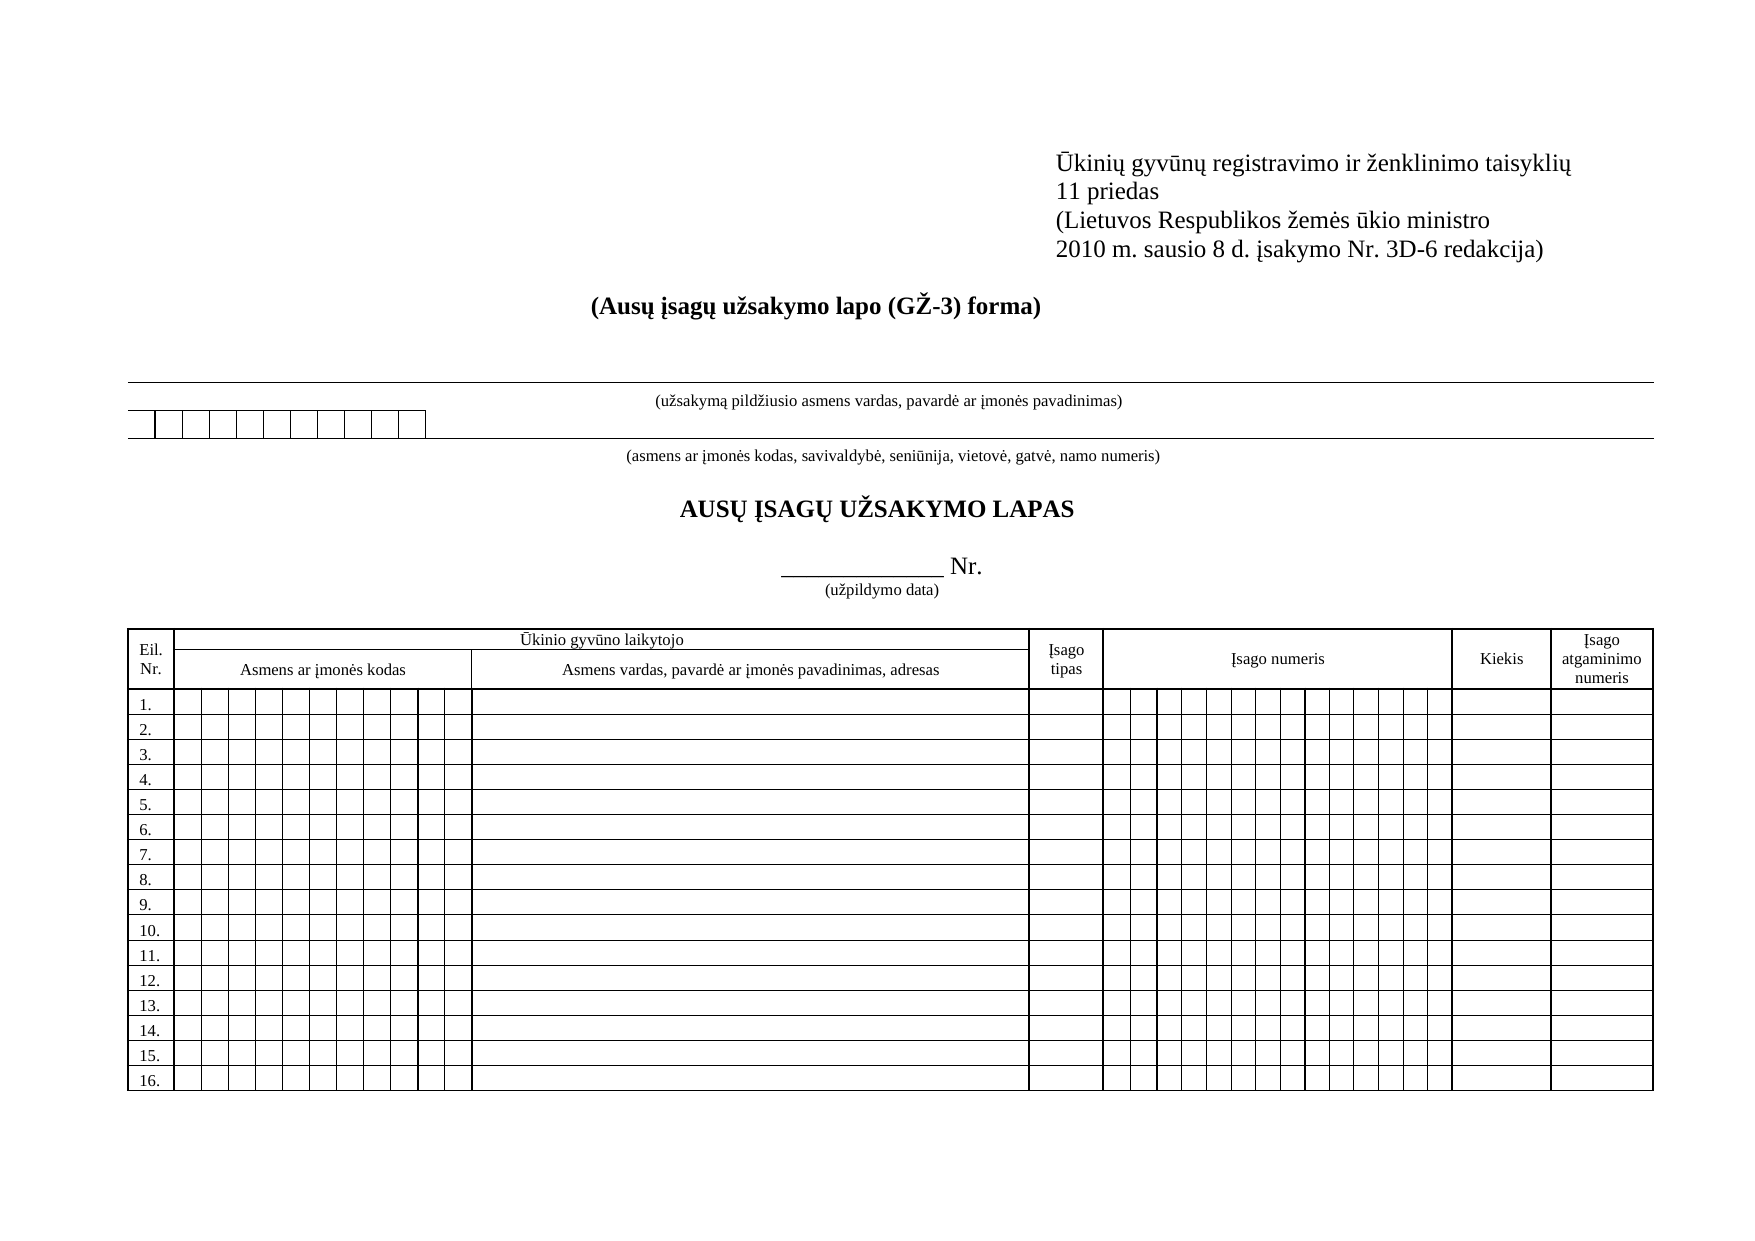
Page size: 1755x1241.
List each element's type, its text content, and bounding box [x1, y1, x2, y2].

table_cell [1330, 915, 1353, 939]
table_cell [1552, 966, 1652, 990]
table_cell [1104, 815, 1130, 839]
table_cell [1453, 740, 1550, 764]
table_cell [419, 740, 444, 764]
table_cell [1281, 915, 1304, 939]
table_cell [364, 715, 390, 739]
table_cell [1131, 815, 1156, 839]
table_cell [256, 840, 282, 864]
table_cell 12. [129, 966, 173, 990]
table_cell [1330, 790, 1353, 814]
table_cell [337, 1016, 363, 1040]
table_cell [445, 715, 471, 739]
table_cell [1207, 915, 1231, 939]
table_cell [256, 941, 282, 964]
table_cell [1453, 890, 1550, 914]
table_cell [1404, 1016, 1427, 1040]
table_cell [391, 865, 417, 889]
table_cell [1306, 890, 1329, 914]
table_cell [202, 790, 228, 814]
table_cell [1182, 966, 1206, 990]
table_cell [1158, 715, 1181, 739]
table_cell [229, 865, 255, 889]
table_cell [419, 690, 444, 713]
table_cell [1131, 1016, 1156, 1040]
table_cell [445, 1041, 471, 1065]
table_cell [337, 966, 363, 990]
table_cell [229, 715, 255, 739]
table_cell [1131, 1041, 1156, 1065]
table_cell [337, 690, 363, 713]
table_cell [1182, 915, 1206, 939]
table_cell [445, 890, 471, 914]
table_cell Asmens ar įmonės kodas [175, 650, 471, 687]
table_cell [1104, 740, 1130, 764]
table_cell [399, 411, 425, 438]
table_cell [1330, 966, 1353, 990]
table_cell [1104, 715, 1130, 739]
table_cell [1256, 765, 1280, 789]
table_cell [1256, 840, 1280, 864]
table_cell [1232, 1066, 1255, 1090]
table_cell [229, 941, 255, 964]
table_cell [1354, 840, 1378, 864]
table_cell [1030, 890, 1102, 914]
table_cell [1552, 840, 1652, 864]
table_cell [310, 915, 336, 939]
table_cell [1354, 790, 1378, 814]
table_cell [1232, 1041, 1255, 1065]
table_cell [175, 1016, 201, 1040]
table_cell [1030, 690, 1102, 713]
table_cell [202, 915, 228, 939]
table_cell [1256, 966, 1280, 990]
table_cell [1158, 840, 1181, 864]
table_cell [1404, 765, 1427, 789]
text _____________ Nr. [128, 551, 1636, 580]
table_cell [1104, 865, 1130, 889]
table_cell [1306, 991, 1329, 1015]
table_cell [256, 865, 282, 889]
table_cell [391, 915, 417, 939]
table_cell [310, 690, 336, 713]
table_cell [175, 890, 201, 914]
text AUSŲ ĮSAGŲ UŽSAKYMO LAPAS [118, 494, 1636, 522]
table_cell [1330, 1066, 1353, 1090]
table_cell [1030, 941, 1102, 964]
table_cell [202, 1066, 228, 1090]
table_cell [1379, 715, 1403, 739]
table_cell [256, 740, 282, 764]
table_cell [1207, 1016, 1231, 1040]
table_cell [1256, 941, 1280, 964]
table_cell [1552, 690, 1652, 713]
table_cell [1131, 941, 1156, 964]
table_cell 5. [129, 790, 173, 814]
table_cell [175, 991, 201, 1015]
table_cell [473, 715, 1028, 739]
table_cell [1379, 840, 1403, 864]
table_cell [391, 790, 417, 814]
table_cell [1306, 840, 1329, 864]
table_cell [202, 966, 228, 990]
table_cell [1182, 890, 1206, 914]
table_cell [1232, 915, 1255, 939]
table_cell [310, 865, 336, 889]
table_cell [256, 1041, 282, 1065]
table_cell [202, 1016, 228, 1040]
table_cell [1207, 890, 1231, 914]
table_cell [1354, 915, 1378, 939]
table_cell [419, 966, 444, 990]
table_cell [1379, 690, 1403, 713]
table_cell [1232, 690, 1255, 713]
table_cell 13. [129, 991, 173, 1015]
table_cell [1232, 715, 1255, 739]
table_cell [210, 411, 236, 438]
table_cell [1428, 966, 1451, 990]
table_cell [1104, 690, 1130, 713]
table_cell [202, 1041, 228, 1065]
table_cell [1404, 890, 1427, 914]
table_cell [1453, 991, 1550, 1015]
table_cell [175, 840, 201, 864]
table_cell [1453, 690, 1550, 713]
table_cell [1453, 1041, 1550, 1065]
table_cell [1182, 1016, 1206, 1040]
table_cell [1552, 765, 1652, 789]
table_cell [291, 411, 317, 438]
table_cell [1182, 740, 1206, 764]
table_cell [283, 1016, 309, 1040]
table_cell [1158, 991, 1181, 1015]
table_cell [1453, 790, 1550, 814]
table_cell [175, 765, 201, 789]
table_cell [337, 1066, 363, 1090]
table_cell [1030, 991, 1102, 1015]
table_cell [256, 890, 282, 914]
table_cell [473, 865, 1028, 889]
table_cell [283, 991, 309, 1015]
table_cell [364, 966, 390, 990]
table_cell [391, 991, 417, 1015]
table_cell [337, 915, 363, 939]
table_cell [283, 915, 309, 939]
table_cell [419, 1041, 444, 1065]
table_cell [1306, 915, 1329, 939]
table_cell [1030, 966, 1102, 990]
table_cell [473, 740, 1028, 764]
table_cell [1404, 865, 1427, 889]
table_cell [1354, 890, 1378, 914]
table_cell [1354, 765, 1378, 789]
table_cell [1232, 890, 1255, 914]
table_cell [1404, 740, 1427, 764]
table_cell [1182, 1066, 1206, 1090]
table_cell [364, 890, 390, 914]
table_cell [337, 740, 363, 764]
table_cell [1404, 690, 1427, 713]
table_cell [283, 941, 309, 964]
table_cell [283, 890, 309, 914]
table_cell [419, 765, 444, 789]
table_cell [1131, 690, 1156, 713]
table_cell [202, 815, 228, 839]
table_cell [419, 815, 444, 839]
table_cell [391, 715, 417, 739]
table_cell [1131, 1066, 1156, 1090]
table_cell [310, 815, 336, 839]
table_cell [473, 1016, 1028, 1040]
table_cell [1030, 915, 1102, 939]
table_cell [1281, 790, 1304, 814]
table_cell [1453, 1066, 1550, 1090]
table_cell [1158, 790, 1181, 814]
table_cell [1330, 715, 1353, 739]
table_cell [1281, 765, 1304, 789]
table_cell [1428, 815, 1451, 839]
table_cell [1030, 765, 1102, 789]
table_cell [391, 690, 417, 713]
table_cell [1453, 915, 1550, 939]
table_cell [1158, 890, 1181, 914]
table_cell [175, 941, 201, 964]
table_cell [1207, 941, 1231, 964]
table_cell [1552, 890, 1652, 914]
table_cell [229, 915, 255, 939]
table_cell [1404, 915, 1427, 939]
table_cell [1207, 1066, 1231, 1090]
table_cell [372, 411, 398, 438]
table_cell [1428, 991, 1451, 1015]
table_cell [1256, 1041, 1280, 1065]
table_cell [310, 890, 336, 914]
table_cell [1428, 790, 1451, 814]
table_cell [1404, 1041, 1427, 1065]
table_cell [1379, 865, 1403, 889]
table_cell [1379, 991, 1403, 1015]
table_cell [229, 740, 255, 764]
table_cell [1131, 890, 1156, 914]
table_cell [310, 991, 336, 1015]
table_cell [1131, 966, 1156, 990]
table_cell (asmens ar įmonės kodas, savivaldybė, seniūnija, vietovė, gatvė, namo numeris) [128, 439, 1654, 465]
table_cell [1104, 915, 1130, 939]
table_cell [1232, 765, 1255, 789]
table_cell [283, 966, 309, 990]
table_cell [364, 915, 390, 939]
table_cell [1354, 941, 1378, 964]
table_cell [283, 815, 309, 839]
text 2010 m. sausio 8 d. įsakymo Nr. 3D-6 redakcija) [1056, 234, 1636, 263]
table_cell [283, 840, 309, 864]
table_cell [1453, 840, 1550, 864]
table_cell [1030, 790, 1102, 814]
table_cell [1256, 715, 1280, 739]
table_cell [283, 765, 309, 789]
table_cell [1306, 865, 1329, 889]
table_cell [445, 991, 471, 1015]
table_cell [1552, 865, 1652, 889]
table_cell [202, 865, 228, 889]
table_cell [202, 690, 228, 713]
table_cell [229, 1016, 255, 1040]
table_cell [310, 1066, 336, 1090]
table_cell [1232, 966, 1255, 990]
table_cell 16. [129, 1066, 173, 1090]
table_cell [175, 815, 201, 839]
table_cell [1552, 1066, 1652, 1090]
table_cell [1104, 991, 1130, 1015]
table_cell [283, 1066, 309, 1090]
table_cell [1182, 941, 1206, 964]
table_cell [391, 740, 417, 764]
table_cell [310, 740, 336, 764]
table_cell [426, 410, 1654, 438]
table_cell [1379, 815, 1403, 839]
table_cell [1030, 740, 1102, 764]
table_cell [1104, 1066, 1130, 1090]
table_header Eil. Nr. [129, 630, 173, 687]
table_cell [337, 815, 363, 839]
table_cell [445, 690, 471, 713]
table_cell [1552, 1016, 1652, 1040]
table_cell [1104, 941, 1130, 964]
table_cell [256, 915, 282, 939]
table_cell [1158, 740, 1181, 764]
table_header Kiekis [1453, 630, 1550, 687]
table_cell [1281, 1066, 1304, 1090]
table_cell [1104, 966, 1130, 990]
table_cell [1131, 765, 1156, 789]
table_cell [1453, 941, 1550, 964]
table_cell [1182, 765, 1206, 789]
table_cell [364, 790, 390, 814]
table_cell [364, 1066, 390, 1090]
table_cell [1404, 715, 1427, 739]
table_cell [1281, 966, 1304, 990]
table_cell [202, 715, 228, 739]
table_cell [1281, 1041, 1304, 1065]
table_cell [1354, 1066, 1378, 1090]
table_cell [283, 790, 309, 814]
table_cell [1379, 790, 1403, 814]
table_cell [337, 865, 363, 889]
table_cell 9. [129, 890, 173, 914]
table_cell [1104, 790, 1130, 814]
table_cell 10. [129, 915, 173, 939]
table_cell [1131, 915, 1156, 939]
table_cell [1281, 740, 1304, 764]
table_cell [1256, 1066, 1280, 1090]
table_cell [1158, 915, 1181, 939]
table_cell [202, 991, 228, 1015]
table_cell [419, 790, 444, 814]
table_cell [229, 690, 255, 713]
table_cell [283, 740, 309, 764]
table_cell [1306, 690, 1329, 713]
table_cell [391, 966, 417, 990]
table_cell [237, 411, 263, 438]
table_cell [364, 991, 390, 1015]
table_cell [1207, 840, 1231, 864]
text Ūkinių gyvūnų registravimo ir ženklinimo taisyklių [1056, 148, 1636, 176]
table_cell [310, 966, 336, 990]
table_cell [1182, 715, 1206, 739]
table_cell [445, 966, 471, 990]
table_cell [283, 1041, 309, 1065]
table_cell [1104, 840, 1130, 864]
table_cell [473, 1041, 1028, 1065]
table_cell Asmens vardas, pavardė ar įmonės pavadinimas, adresas [472, 650, 1028, 687]
table_cell [1281, 840, 1304, 864]
table_cell [175, 865, 201, 889]
table_cell [445, 941, 471, 964]
table_cell [1306, 815, 1329, 839]
table_header [128, 349, 1654, 382]
table_cell [1207, 740, 1231, 764]
table_cell [473, 840, 1028, 864]
table_cell [1379, 941, 1403, 964]
table_cell [364, 690, 390, 713]
table_cell [1030, 715, 1102, 739]
table_cell [1404, 840, 1427, 864]
table_cell [1404, 991, 1427, 1015]
table_cell 2. [129, 715, 173, 739]
table_cell [1030, 815, 1102, 839]
table_cell [310, 840, 336, 864]
table_cell [1131, 865, 1156, 889]
table_cell [1379, 966, 1403, 990]
table_cell [473, 815, 1028, 839]
table_cell [1354, 966, 1378, 990]
table_cell [1428, 765, 1451, 789]
table_cell [1158, 815, 1181, 839]
table_cell [1330, 991, 1353, 1015]
table_cell [1330, 1041, 1353, 1065]
table_cell [202, 941, 228, 964]
table_cell 15. [129, 1041, 173, 1065]
table_cell [1256, 740, 1280, 764]
table_cell [473, 915, 1028, 939]
table_cell [1256, 790, 1280, 814]
table_cell [283, 690, 309, 713]
table_cell [1354, 740, 1378, 764]
table_cell [1453, 865, 1550, 889]
table_cell [1232, 991, 1255, 1015]
table_cell [1428, 740, 1451, 764]
table_cell [364, 840, 390, 864]
table_cell 14. [129, 1016, 173, 1040]
table_cell [473, 690, 1028, 713]
table_cell [1306, 941, 1329, 964]
table_cell [1158, 765, 1181, 789]
table_cell [229, 1041, 255, 1065]
table_cell [337, 1041, 363, 1065]
table_cell [183, 411, 209, 438]
table_cell [310, 1016, 336, 1040]
table_cell [445, 840, 471, 864]
table_cell [1182, 840, 1206, 864]
table_cell [445, 1016, 471, 1040]
table_cell [175, 740, 201, 764]
table_cell [1104, 1041, 1130, 1065]
table_cell 6. [129, 815, 173, 839]
table_cell [473, 1066, 1028, 1090]
table_cell [364, 1016, 390, 1040]
table_cell [337, 840, 363, 864]
table_cell 3. [129, 740, 173, 764]
table_cell [256, 991, 282, 1015]
table_cell [1182, 1041, 1206, 1065]
table_cell [1428, 715, 1451, 739]
table_cell [1104, 1016, 1130, 1040]
table_cell [1453, 715, 1550, 739]
table_cell [1256, 690, 1280, 713]
table_cell [1182, 815, 1206, 839]
table_cell [1281, 815, 1304, 839]
table_cell [419, 865, 444, 889]
table_cell [1030, 1016, 1102, 1040]
table_cell [175, 1066, 201, 1090]
table_cell [391, 840, 417, 864]
table_cell [175, 915, 201, 939]
table_cell [345, 411, 371, 438]
table_cell [1281, 690, 1304, 713]
table_cell [1030, 1066, 1102, 1090]
table_cell [1354, 1041, 1378, 1065]
table_cell [1354, 715, 1378, 739]
table_cell [1453, 1016, 1550, 1040]
table_cell [202, 840, 228, 864]
table_cell [1158, 1041, 1181, 1065]
table_cell [256, 1016, 282, 1040]
table_header Ūkinio gyvūno laikytojo [175, 630, 1028, 649]
table_cell [1182, 865, 1206, 889]
table_cell [419, 915, 444, 939]
table_cell [1330, 865, 1353, 889]
table_cell [1552, 740, 1652, 764]
table_cell [1330, 890, 1353, 914]
table_cell [337, 941, 363, 964]
table_cell [419, 991, 444, 1015]
table_cell [1182, 690, 1206, 713]
table_cell [1232, 815, 1255, 839]
table_cell [229, 765, 255, 789]
table_cell [1030, 865, 1102, 889]
table_cell [391, 1066, 417, 1090]
table_cell [1131, 715, 1156, 739]
table_cell [256, 690, 282, 713]
table_cell [1330, 815, 1353, 839]
table_cell [1256, 1016, 1280, 1040]
table_cell [1379, 915, 1403, 939]
table_cell [1354, 690, 1378, 713]
table_cell [1552, 715, 1652, 739]
table_header Įsago numeris [1104, 630, 1451, 687]
table_cell [419, 840, 444, 864]
table_cell [256, 966, 282, 990]
table_cell [1256, 865, 1280, 889]
table_cell [1158, 941, 1181, 964]
table_cell [1182, 991, 1206, 1015]
table_cell [1131, 740, 1156, 764]
table_cell [364, 941, 390, 964]
table_cell [256, 1066, 282, 1090]
table_cell [1330, 690, 1353, 713]
table_cell [391, 890, 417, 914]
table_cell [1232, 1016, 1255, 1040]
table_cell [175, 1041, 201, 1065]
table_cell [264, 411, 290, 438]
text 11 priedas [1056, 176, 1636, 205]
table_cell [364, 1041, 390, 1065]
table_cell [1256, 991, 1280, 1015]
table_cell [1104, 765, 1130, 789]
table_cell [1131, 790, 1156, 814]
table_cell [310, 715, 336, 739]
table_cell [1354, 991, 1378, 1015]
table_cell [1428, 1066, 1451, 1090]
table_cell [1354, 1016, 1378, 1040]
table_cell [1306, 740, 1329, 764]
table_cell [1330, 765, 1353, 789]
table_cell [1428, 1016, 1451, 1040]
table_cell [1552, 815, 1652, 839]
table_cell [1281, 1016, 1304, 1040]
table_cell [473, 991, 1028, 1015]
table_cell [364, 765, 390, 789]
table_cell [1404, 941, 1427, 964]
table_cell [1207, 815, 1231, 839]
table_cell [1158, 1066, 1181, 1090]
table_cell [1207, 790, 1231, 814]
table_cell [283, 865, 309, 889]
table_cell [1379, 1016, 1403, 1040]
table_cell [445, 765, 471, 789]
table_cell [1330, 941, 1353, 964]
table_cell [419, 941, 444, 964]
table_cell [1428, 915, 1451, 939]
table_cell [1104, 890, 1130, 914]
table_cell [1030, 840, 1102, 864]
table_cell [229, 966, 255, 990]
table_cell [175, 966, 201, 990]
table_cell [337, 890, 363, 914]
table_cell [1207, 1041, 1231, 1065]
table_cell [202, 890, 228, 914]
table_cell [156, 411, 182, 438]
table_cell [1379, 1041, 1403, 1065]
table_cell [1453, 765, 1550, 789]
table_cell [1207, 690, 1231, 713]
table_cell [229, 840, 255, 864]
table_cell [445, 1066, 471, 1090]
table_cell [1232, 941, 1255, 964]
table_cell [1256, 915, 1280, 939]
table_cell [318, 411, 344, 438]
table_cell [175, 790, 201, 814]
table_cell [419, 715, 444, 739]
table_cell 11. [129, 941, 173, 964]
table_cell [256, 815, 282, 839]
table_cell [310, 790, 336, 814]
table_cell [175, 690, 201, 713]
table_cell [1281, 991, 1304, 1015]
table_cell [1281, 941, 1304, 964]
table_cell [364, 865, 390, 889]
table_cell [1404, 815, 1427, 839]
table_cell [419, 1016, 444, 1040]
table_cell [391, 1041, 417, 1065]
table_cell [391, 1016, 417, 1040]
table_cell [1379, 740, 1403, 764]
text (užpildymo data) [128, 580, 1636, 599]
table_cell [391, 765, 417, 789]
table_cell [1207, 765, 1231, 789]
table_cell [473, 941, 1028, 964]
table_cell 8. [129, 865, 173, 889]
table_cell [229, 1066, 255, 1090]
table_cell [229, 890, 255, 914]
table_cell [1428, 890, 1451, 914]
table_cell [1306, 1066, 1329, 1090]
table_cell [1552, 790, 1652, 814]
table_cell [1306, 1041, 1329, 1065]
table_cell [1131, 991, 1156, 1015]
table_cell [1281, 890, 1304, 914]
table_cell [337, 790, 363, 814]
table_cell [1552, 991, 1652, 1015]
table_cell [473, 966, 1028, 990]
table_cell [128, 411, 154, 438]
table_cell [1281, 865, 1304, 889]
table_cell [337, 991, 363, 1015]
table_cell [1354, 815, 1378, 839]
table_cell [1306, 1016, 1329, 1040]
table_cell [1306, 715, 1329, 739]
table_cell [1306, 966, 1329, 990]
table_cell [1158, 690, 1181, 713]
table_cell [1158, 1016, 1181, 1040]
table_cell [229, 991, 255, 1015]
table_cell [1428, 690, 1451, 713]
table_cell [1428, 941, 1451, 964]
table_cell [310, 765, 336, 789]
table_cell [445, 740, 471, 764]
table_cell [1207, 966, 1231, 990]
table_cell [1207, 715, 1231, 739]
table_cell [1207, 991, 1231, 1015]
table_cell [229, 815, 255, 839]
table_cell [1306, 765, 1329, 789]
table_cell [310, 1041, 336, 1065]
table_cell [256, 715, 282, 739]
table_cell 1. [129, 690, 173, 713]
table_cell [364, 740, 390, 764]
table_cell [1404, 966, 1427, 990]
table_cell [1404, 1066, 1427, 1090]
table_cell [1330, 740, 1353, 764]
table_cell [337, 715, 363, 739]
table_cell [1256, 890, 1280, 914]
table_cell 4. [129, 765, 173, 789]
table_cell [1379, 890, 1403, 914]
table_cell [473, 890, 1028, 914]
table_cell [445, 815, 471, 839]
table_cell [1232, 790, 1255, 814]
table_cell [175, 715, 201, 739]
table_cell (užsakymą pildžiusio asmens vardas, pavardė ar įmonės pavadinimas) [128, 383, 1654, 410]
table_cell [1428, 865, 1451, 889]
table_cell [337, 765, 363, 789]
text (Ausų įsagų užsakymo lapo (GŽ-3) forma) [591, 291, 1636, 320]
table_cell [1131, 840, 1156, 864]
table_cell [391, 815, 417, 839]
table_cell [202, 765, 228, 789]
table_cell [310, 941, 336, 964]
table_cell [1428, 1041, 1451, 1065]
text (Lietuvos Respublikos žemės ūkio ministro [1056, 205, 1636, 234]
table_cell [202, 740, 228, 764]
table_cell [1552, 915, 1652, 939]
table_cell [1552, 941, 1652, 964]
table_cell [1281, 715, 1304, 739]
table_header Įsago atgaminimo numeris [1552, 630, 1652, 687]
table_cell [445, 865, 471, 889]
table_cell [1232, 840, 1255, 864]
table_cell [445, 790, 471, 814]
table_cell [391, 941, 417, 964]
table_cell [256, 765, 282, 789]
table_cell [419, 1066, 444, 1090]
table_cell [1182, 790, 1206, 814]
table_cell [1453, 966, 1550, 990]
table_cell [229, 790, 255, 814]
table_cell [1379, 1066, 1403, 1090]
table_cell 7. [129, 840, 173, 864]
table_cell [1379, 765, 1403, 789]
table_cell [1232, 865, 1255, 889]
table_cell [1232, 740, 1255, 764]
table_cell [473, 790, 1028, 814]
table_cell [1453, 815, 1550, 839]
table_cell [1306, 790, 1329, 814]
table_cell [1428, 840, 1451, 864]
table_cell [1330, 1016, 1353, 1040]
table_cell [419, 890, 444, 914]
table_cell [1030, 1041, 1102, 1065]
table_cell [1354, 865, 1378, 889]
table_cell [1158, 865, 1181, 889]
table_cell [1404, 790, 1427, 814]
table_cell [1330, 840, 1353, 864]
table_cell [1207, 865, 1231, 889]
table_cell [256, 790, 282, 814]
table_header Įsago tipas [1030, 630, 1102, 687]
table_cell [364, 815, 390, 839]
table_cell [445, 915, 471, 939]
table_cell [1256, 815, 1280, 839]
table_cell [473, 765, 1028, 789]
table_cell [1552, 1041, 1652, 1065]
table_cell [1158, 966, 1181, 990]
table_cell [283, 715, 309, 739]
